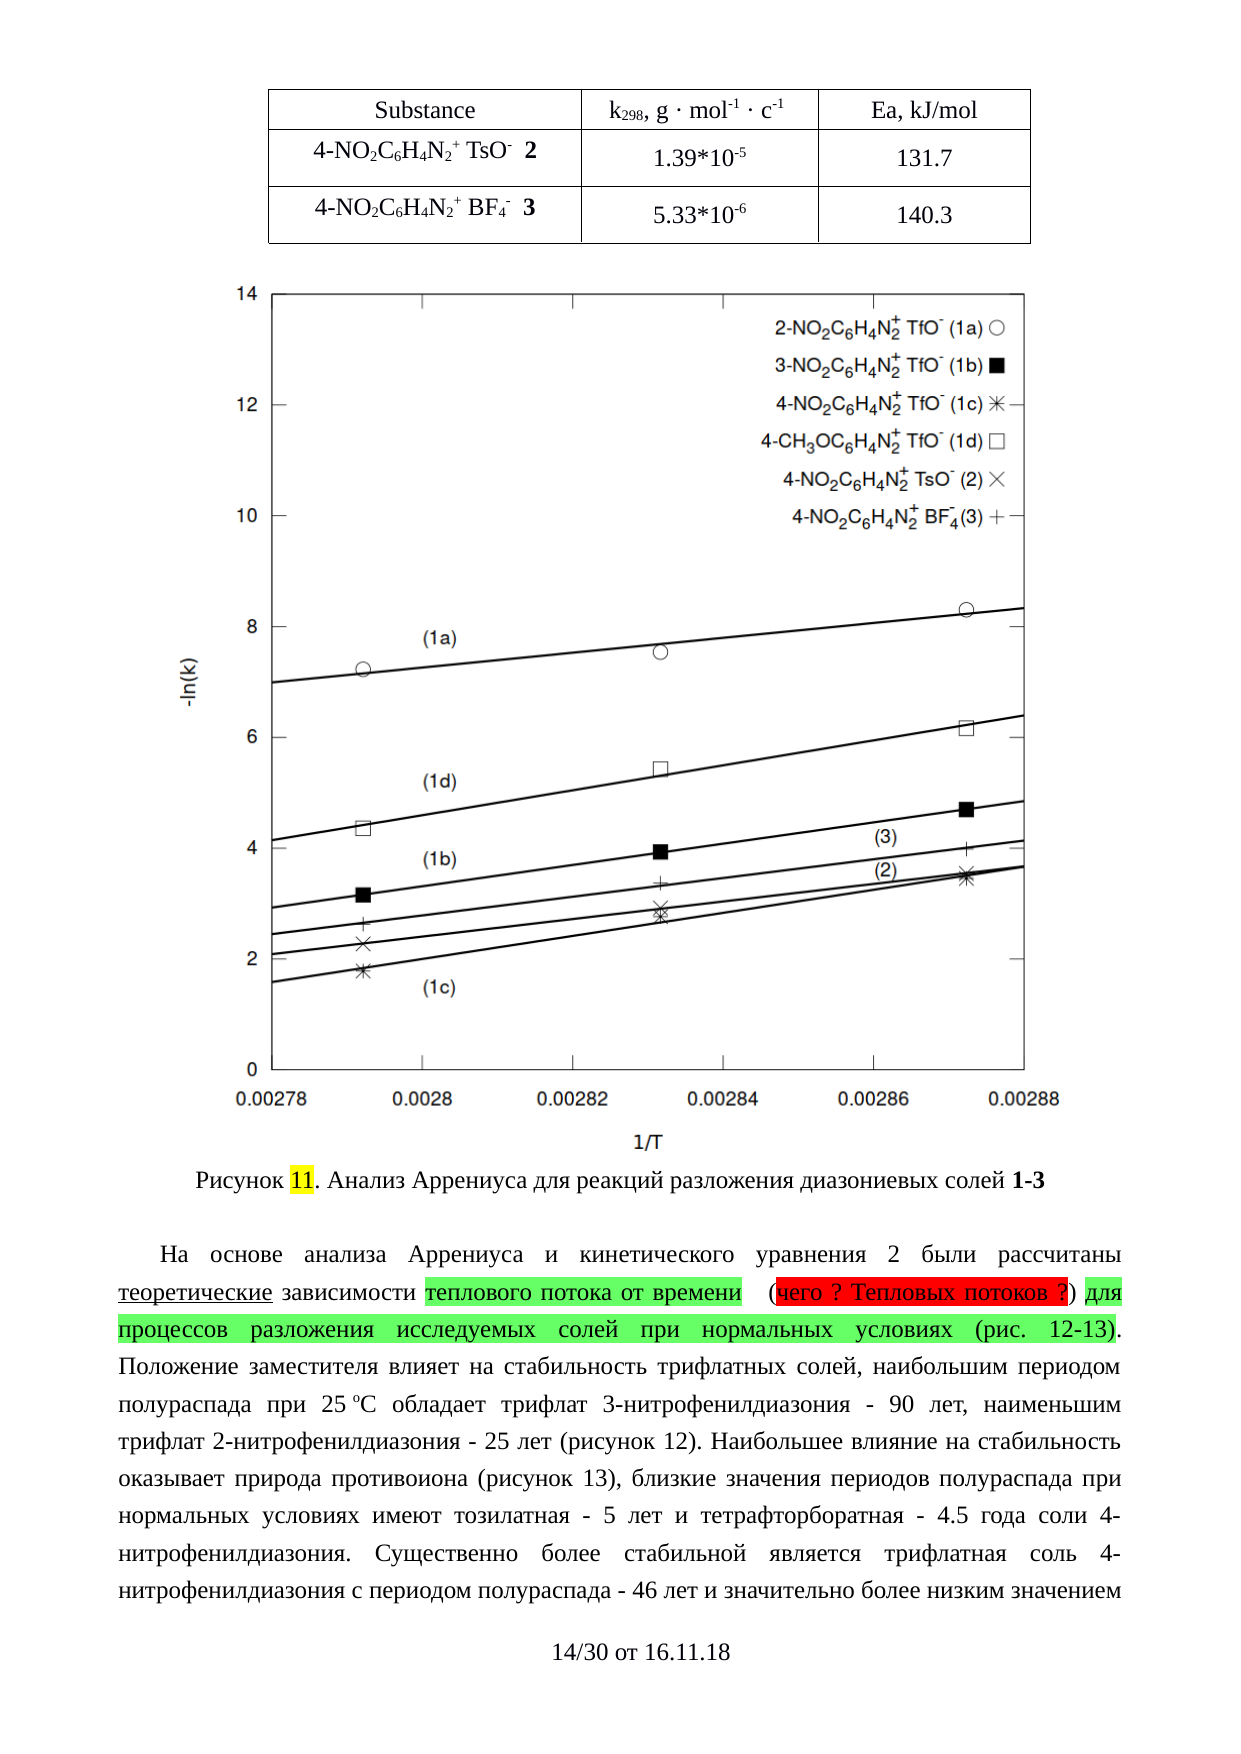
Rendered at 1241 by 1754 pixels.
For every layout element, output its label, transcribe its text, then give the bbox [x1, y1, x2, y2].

table_header k298, g · mol-1 · с-1 [582, 90, 818, 129]
table_cell 140.3 [819, 187, 1030, 242]
table_cell 4-NO2С6H4N2+ BF4- 3 [269, 187, 581, 242]
table_cell 5.33*10-6 [582, 187, 818, 242]
table_header Substance [269, 90, 581, 129]
table_header Ea, kJ/mol [819, 90, 1030, 129]
picture [176, 280, 1065, 1157]
table_cell 4-NO2С6H4N2+ TsO- 2 [269, 130, 581, 186]
text На основе анализа Аррениуса и кинетического уравнения 2 были рассчитаны теоретические зависимости теплового потока от времени (чего ? Тепловых потоков ?) для процессов разложения исследуемых солей при нормальных условиях (рис. 12-13). Положение заместителя влияет на стабильность трифлатных солей, наибольшим периодом полураспада при 25 oC обладает трифлат 3-нитрофенилдиазония - 90 лет, наименьшим трифлат 2-нитрофенилдиазония - 25 лет (рисунок 12). Наибольшее влияние на стабильность оказывает природа противоиона (рисунок 13), близкие значения периодов полураспада при нормальных условиях имеют тозилатная - 5 лет и тетрафторборатная - 4.5 года соли 4-нитрофенилдиазония. Существенно более стабильной является трифлатная соль 4-нитрофенилдиазония с периодом полураспада - 46 лет и значительно более низким значением [118, 1239, 1122, 1604]
table_cell 1.39*10-5 [582, 130, 818, 186]
text Рисунок 11. Анализ Аррениуса для реакций разложения диазониевых солей 1-3 [118, 1165, 1122, 1194]
table_cell 131.7 [819, 130, 1030, 186]
